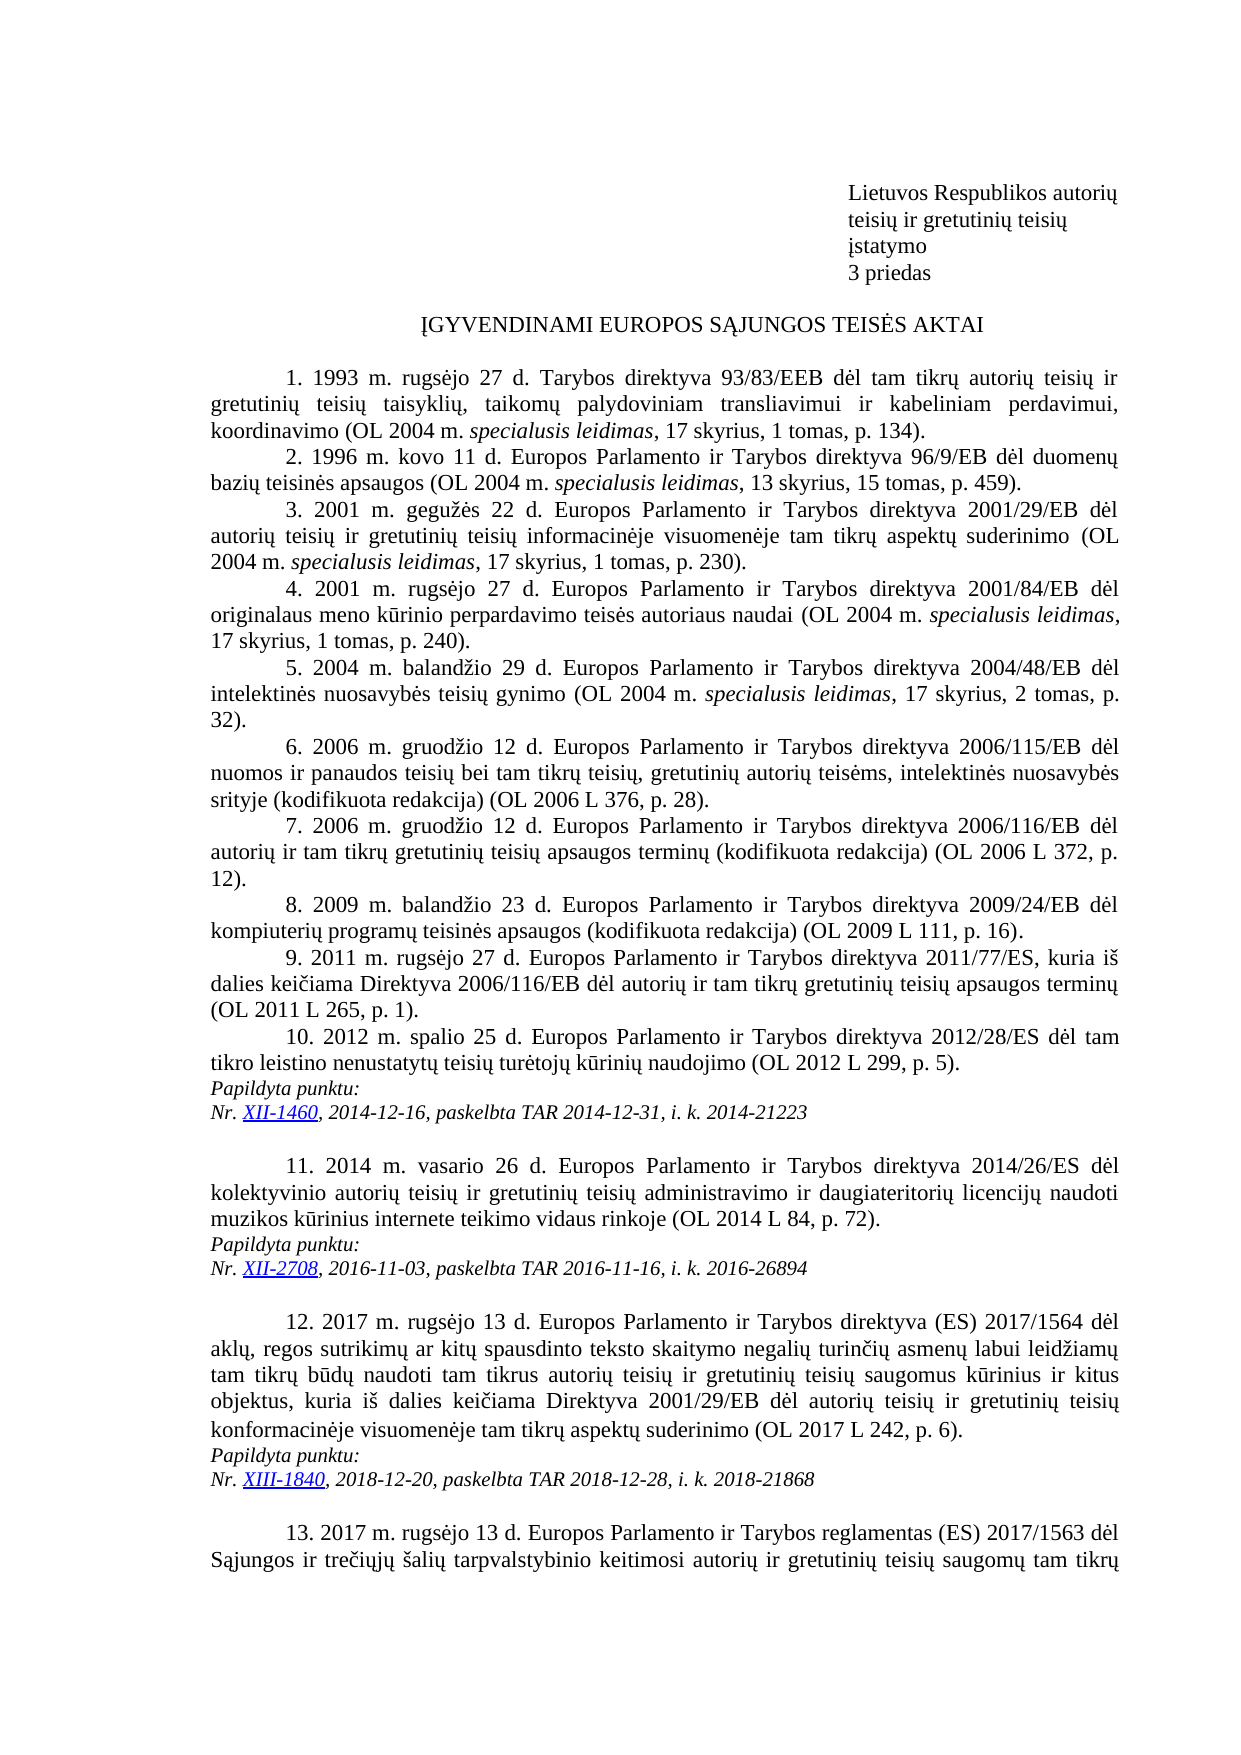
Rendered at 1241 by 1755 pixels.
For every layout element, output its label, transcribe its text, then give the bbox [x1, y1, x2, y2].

text Papildyta punktu: [210, 1076, 1120, 1099]
text 4. 2001 m. rugsėjo 27 d. Europos Parlamento ir Tarybos direktyva 2001/84/EB dėl originalaus meno kūrinio perpardavimo teisės autoriaus naudai (OL 2004 m. specialusis leidimas, 17 skyrius, 1 tomas, p. 240). [210, 575, 1120, 654]
text Papildyta punktu: [210, 1442, 1120, 1467]
text 3. 2001 m. gegužės 22 d. Europos Parlamento ir Tarybos direktyva 2001/29/EB dėl autorių teisių ir gretutinių teisių informacinėje visuomenėje tam tikrų aspektų suderinimo (OL 2004 m. specialusis leidimas, 17 skyrius, 1 tomas, p. 230). [210, 496, 1119, 575]
text Nr. XII-1460, 2014-12-16, paskelbta TAR 2014-12-31, i. k. 2014-21223 [210, 1099, 1120, 1124]
text Nr. XIII-1840, 2018-12-20, paskelbta TAR 2018-12-28, i. k. 2018-21868 [210, 1467, 1120, 1491]
text 10. 2012 m. spalio 25 d. Europos Parlamento ir Tarybos direktyva 2012/28/ES dėl tam tikro leistino nenustatytų teisių turėtojų kūrinių naudojimo (OL 2012 L 299, p. 5). [210, 1023, 1120, 1076]
text ĮGYVENDINAMI EUROPOS SĄJUNGOS TEISĖS AKTAI [210, 311, 1119, 338]
text 7. 2006 m. gruodžio 12 d. Europos Parlamento ir Tarybos direktyva 2006/116/EB dėl autorių ir tam tikrų gretutinių teisių apsaugos terminų (kodifikuota redakcija) (OL 2006 L 372, p. 12). [210, 812, 1119, 891]
text 3 priedas [848, 258, 1119, 285]
text Papildyta punktu: [210, 1231, 1120, 1256]
text 6. 2006 m. gruodžio 12 d. Europos Parlamento ir Tarybos direktyva 2006/115/EB dėl nuomos ir panaudos teisių bei tam tikrų teisių, gretutinių autorių teisėms, intelektinės nuosavybės srityje (kodifikuota redakcija) (OL 2006 L 376, p. 28). [210, 733, 1120, 812]
text 5. 2004 m. balandžio 29 d. Europos Parlamento ir Tarybos direktyva 2004/48/EB dėl intelektinės nuosavybės teisių gynimo (OL 2004 m. specialusis leidimas, 17 skyrius, 2 tomas, p. 32). [210, 654, 1120, 733]
text 13. 2017 m. rugsėjo 13 d. Europos Parlamento ir Tarybos reglamentas (ES) 2017/1563 dėl Sąjungos ir trečiųjų šalių tarpvalstybinio keitimosi autorių ir gretutinių teisių saugomų tam tikrų [210, 1519, 1120, 1572]
text 1. 1993 m. rugsėjo 27 d. Tarybos direktyva 93/83/EEB dėl tam tikrų autorių teisių ir gretutinių teisių taisyklių, taikomų palydoviniam transliavimui ir kabeliniam perdavimui, koordinavimo (OL 2004 m. specialusis leidimas, 17 skyrius, 1 tomas, p. 134). [210, 364, 1119, 443]
text Lietuvos Respublikos autorių teisių ir gretutinių teisių įstatymo [848, 179, 1119, 258]
text 12. 2017 m. rugsėjo 13 d. Europos Parlamento ir Tarybos direktyva (ES) 2017/1564 dėl aklų, regos sutrikimų ar kitų spausdinto teksto skaitymo negalių turinčių asmenų labui leidžiamų tam tikrų būdų naudoti tam tikrus autorių teisių ir gretutinių teisių saugomus kūrinius ir kitus objektus, kuria iš dalies keičiama Direktyva 2001/29/EB dėl autorių teisių ir gretutinių teisių konformacinėje visuomenėje tam tikrų aspektų suderinimo (OL 2017 L 242, p. 6). [210, 1308, 1120, 1442]
text 8. 2009 m. balandžio 23 d. Europos Parlamento ir Tarybos direktyva 2009/24/EB dėl kompiuterių programų teisinės apsaugos (kodifikuota redakcija) (OL 2009 L 111, p. 16). [210, 891, 1119, 944]
text Nr. XII-2708, 2016-11-03, paskelbta TAR 2016-11-16, i. k. 2016-26894 [210, 1256, 1120, 1279]
text 2. 1996 m. kovo 11 d. Europos Parlamento ir Tarybos direktyva 96/9/EB dėl duomenų bazių teisinės apsaugos (OL 2004 m. specialusis leidimas, 13 skyrius, 15 tomas, p. 459). [210, 443, 1119, 496]
text 11. 2014 m. vasario 26 d. Europos Parlamento ir Tarybos direktyva 2014/26/ES dėl kolektyvinio autorių teisių ir gretutinių teisių administravimo ir daugiateritorių licencijų naudoti muzikos kūrinius internete teikimo vidaus rinkoje (OL 2014 L 84, p. 72). [210, 1152, 1120, 1231]
text 9. 2011 m. rugsėjo 27 d. Europos Parlamento ir Tarybos direktyva 2011/77/ES, kuria iš dalies keičiama Direktyva 2006/116/EB dėl autorių ir tam tikrų gretutinių teisių apsaugos terminų (OL 2011 L 265, p. 1). [210, 944, 1119, 1023]
